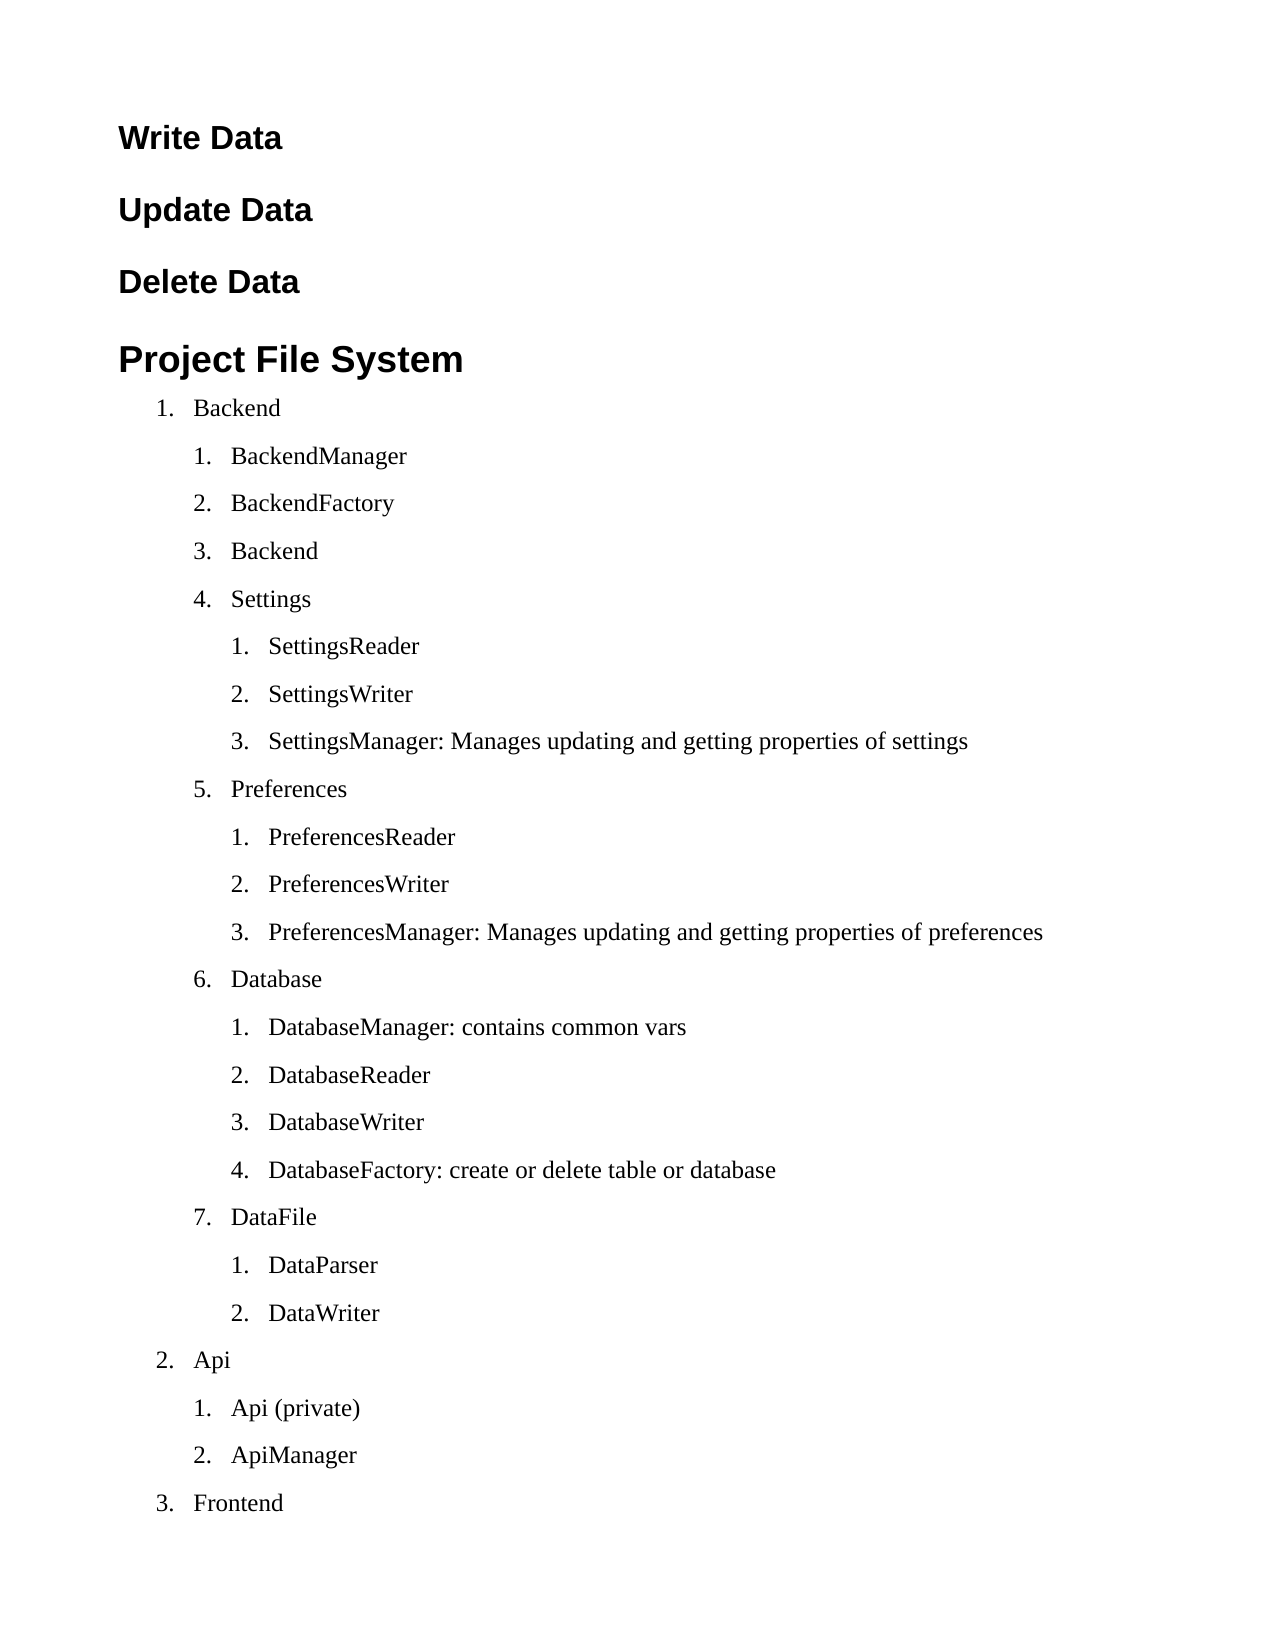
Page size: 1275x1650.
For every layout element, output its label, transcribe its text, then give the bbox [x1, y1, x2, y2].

list SettingsReader [231, 631, 1157, 660]
list ApiManager [193, 1441, 1157, 1469]
list DatabaseFactory: create or delete table or database [231, 1155, 1157, 1184]
list Api (private) [193, 1393, 1157, 1422]
subtitle Delete Data [118, 262, 1157, 300]
list PreferencesReader [231, 822, 1157, 850]
list PreferencesWriter [231, 869, 1157, 898]
list DataParser [231, 1250, 1157, 1279]
list DataWriter [231, 1298, 1157, 1326]
list SettingsWriter [231, 679, 1157, 708]
subtitle Project File System [118, 338, 1157, 381]
list BackendManager [193, 441, 1157, 469]
list Preferences [193, 774, 1157, 803]
list DatabaseReader [231, 1060, 1157, 1088]
subtitle Write Data [118, 118, 1157, 157]
list Settings [193, 584, 1157, 612]
subtitle Update Data [118, 190, 1157, 228]
list Backend [156, 393, 1157, 422]
list SettingsManager: Manages updating and getting properties of settings [231, 726, 1157, 755]
list PreferencesManager: Manages updating and getting properties of preferences [231, 917, 1157, 946]
list Backend [193, 536, 1157, 565]
list Api [156, 1345, 1157, 1374]
list DatabaseManager: contains common vars [231, 1012, 1157, 1041]
list Frontend [156, 1488, 1157, 1517]
list DataFile [193, 1202, 1157, 1231]
list Database [193, 964, 1157, 993]
list BackendFactory [193, 488, 1157, 517]
list DatabaseWriter [231, 1107, 1157, 1136]
